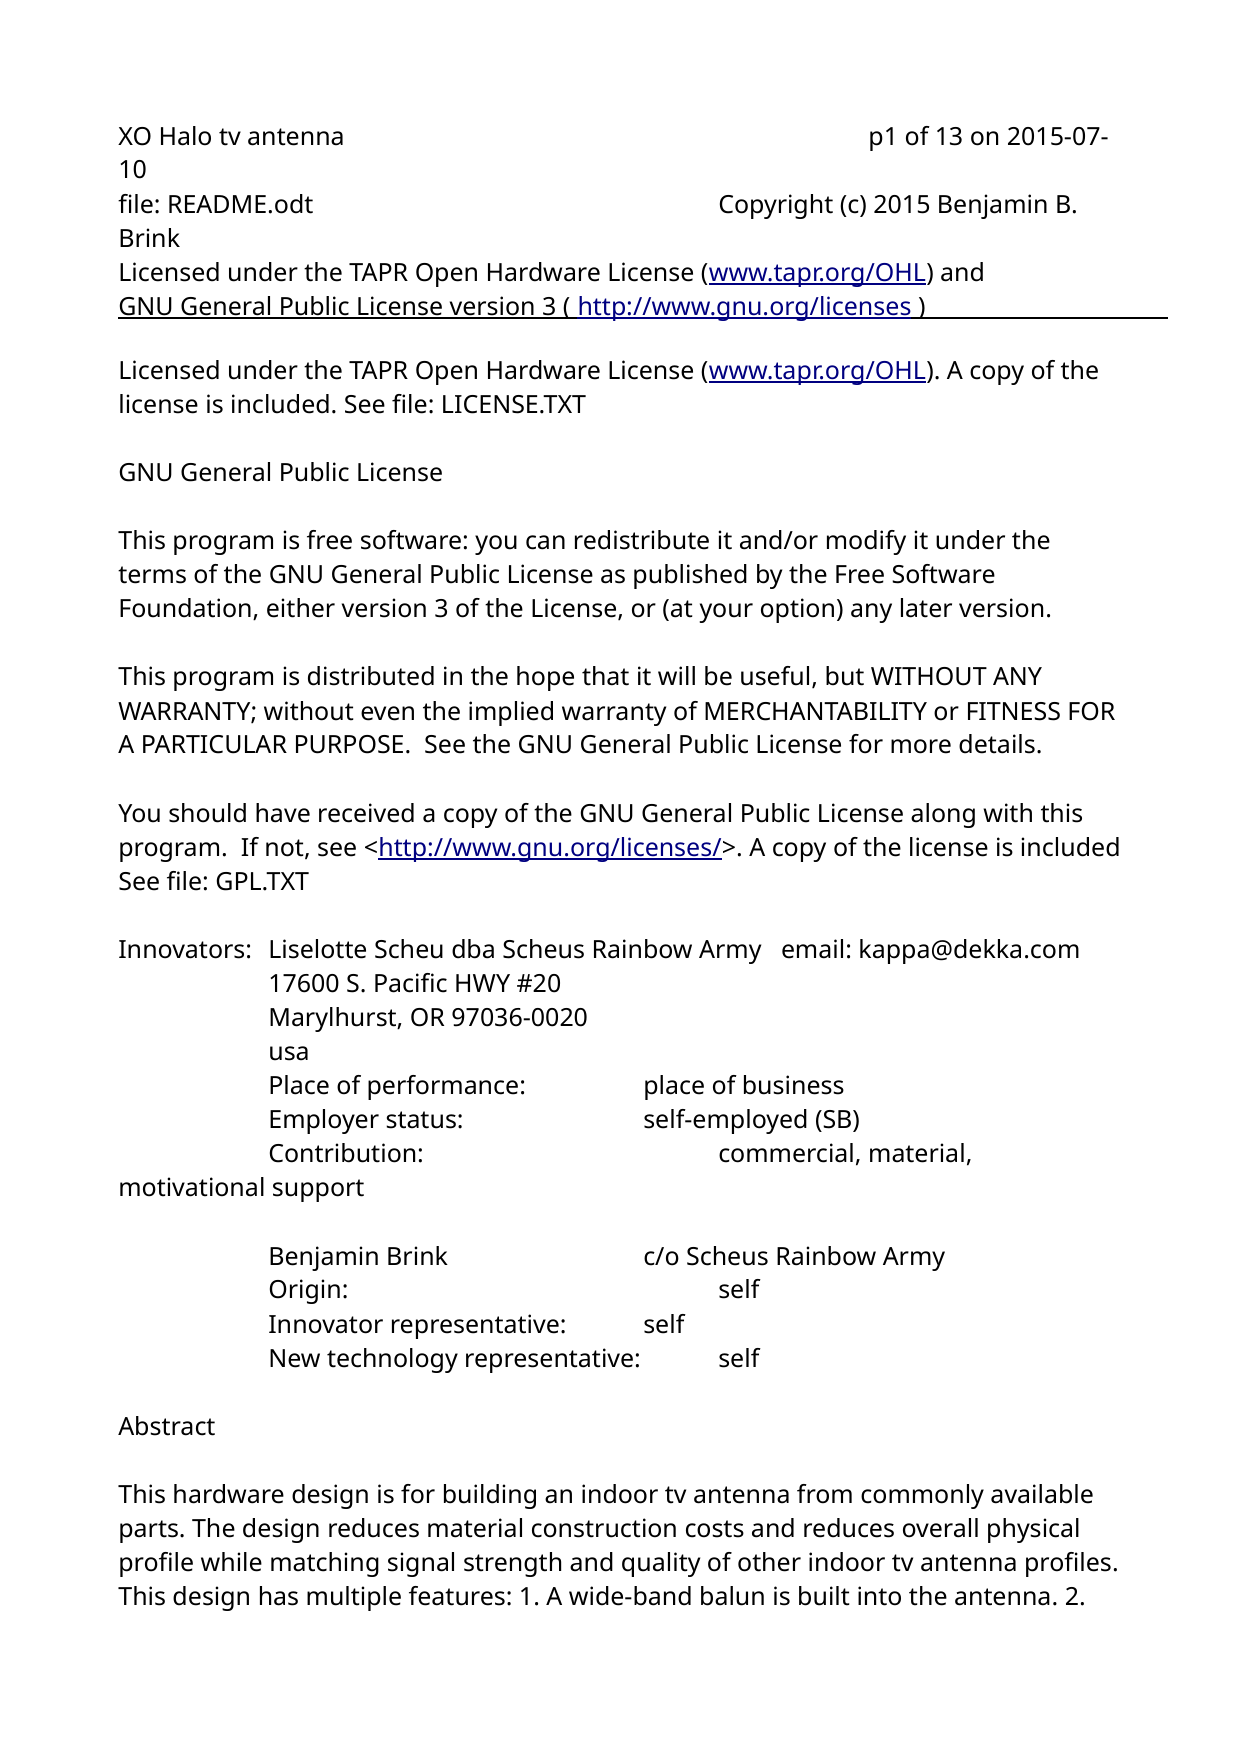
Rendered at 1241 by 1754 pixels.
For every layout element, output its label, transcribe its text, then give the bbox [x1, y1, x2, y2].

text This hardware design is for building an indoor tv antenna from commonly available parts. The design reduces material construction costs and reduces overall physical profile while matching signal strength and quality of other indoor tv antenna profiles. This design has multiple features: 1. A wide-band balun is built into the antenna. 2. [118, 1477, 1122, 1613]
text Innovator representative: self [118, 1306, 1122, 1340]
text Innovators: Liselotte Scheu dba Scheus Rainbow Army email: kappa@dekka.com [118, 932, 1122, 966]
text usa [118, 1034, 1122, 1068]
text 17600 S. Pacific HWY #20 [118, 966, 1122, 1000]
text You should have received a copy of the GNU General Public License along with this program. If not, see <http://www.gnu.org/licenses/>. A copy of the license is included See file: GPL.TXT [118, 795, 1122, 897]
text GNU General Public License [118, 455, 1122, 489]
text This program is free software: you can redistribute it and/or modify it under the terms of the GNU General Public License as published by the Free Software Foundation, either version 3 of the License, or (at your option) any later version. [118, 523, 1122, 625]
text Benjamin Brink c/o Scheus Rainbow Army [118, 1238, 1122, 1272]
text New technology representative: self [118, 1340, 1122, 1374]
text Marylhurst, OR 97036-0020 [118, 1000, 1122, 1034]
text This program is distributed in the hope that it will be useful, but WITHOUT ANY WARRANTY; without even the implied warranty of MERCHANTABILITY or FITNESS FOR A PARTICULAR PURPOSE. See the GNU General Public License for more details. [118, 659, 1122, 761]
text Abstract [118, 1408, 1122, 1442]
text Employer status: self-employed (SB) [118, 1102, 1122, 1136]
text Licensed under the TAPR Open Hardware License (www.tapr.org/OHL). A copy of the license is included. See file: LICENSE.TXT [118, 352, 1122, 421]
text Place of performance: place of business [118, 1068, 1122, 1102]
text Contribution: commercial, material, motivational support [118, 1136, 1122, 1204]
text Origin: self [118, 1272, 1122, 1306]
